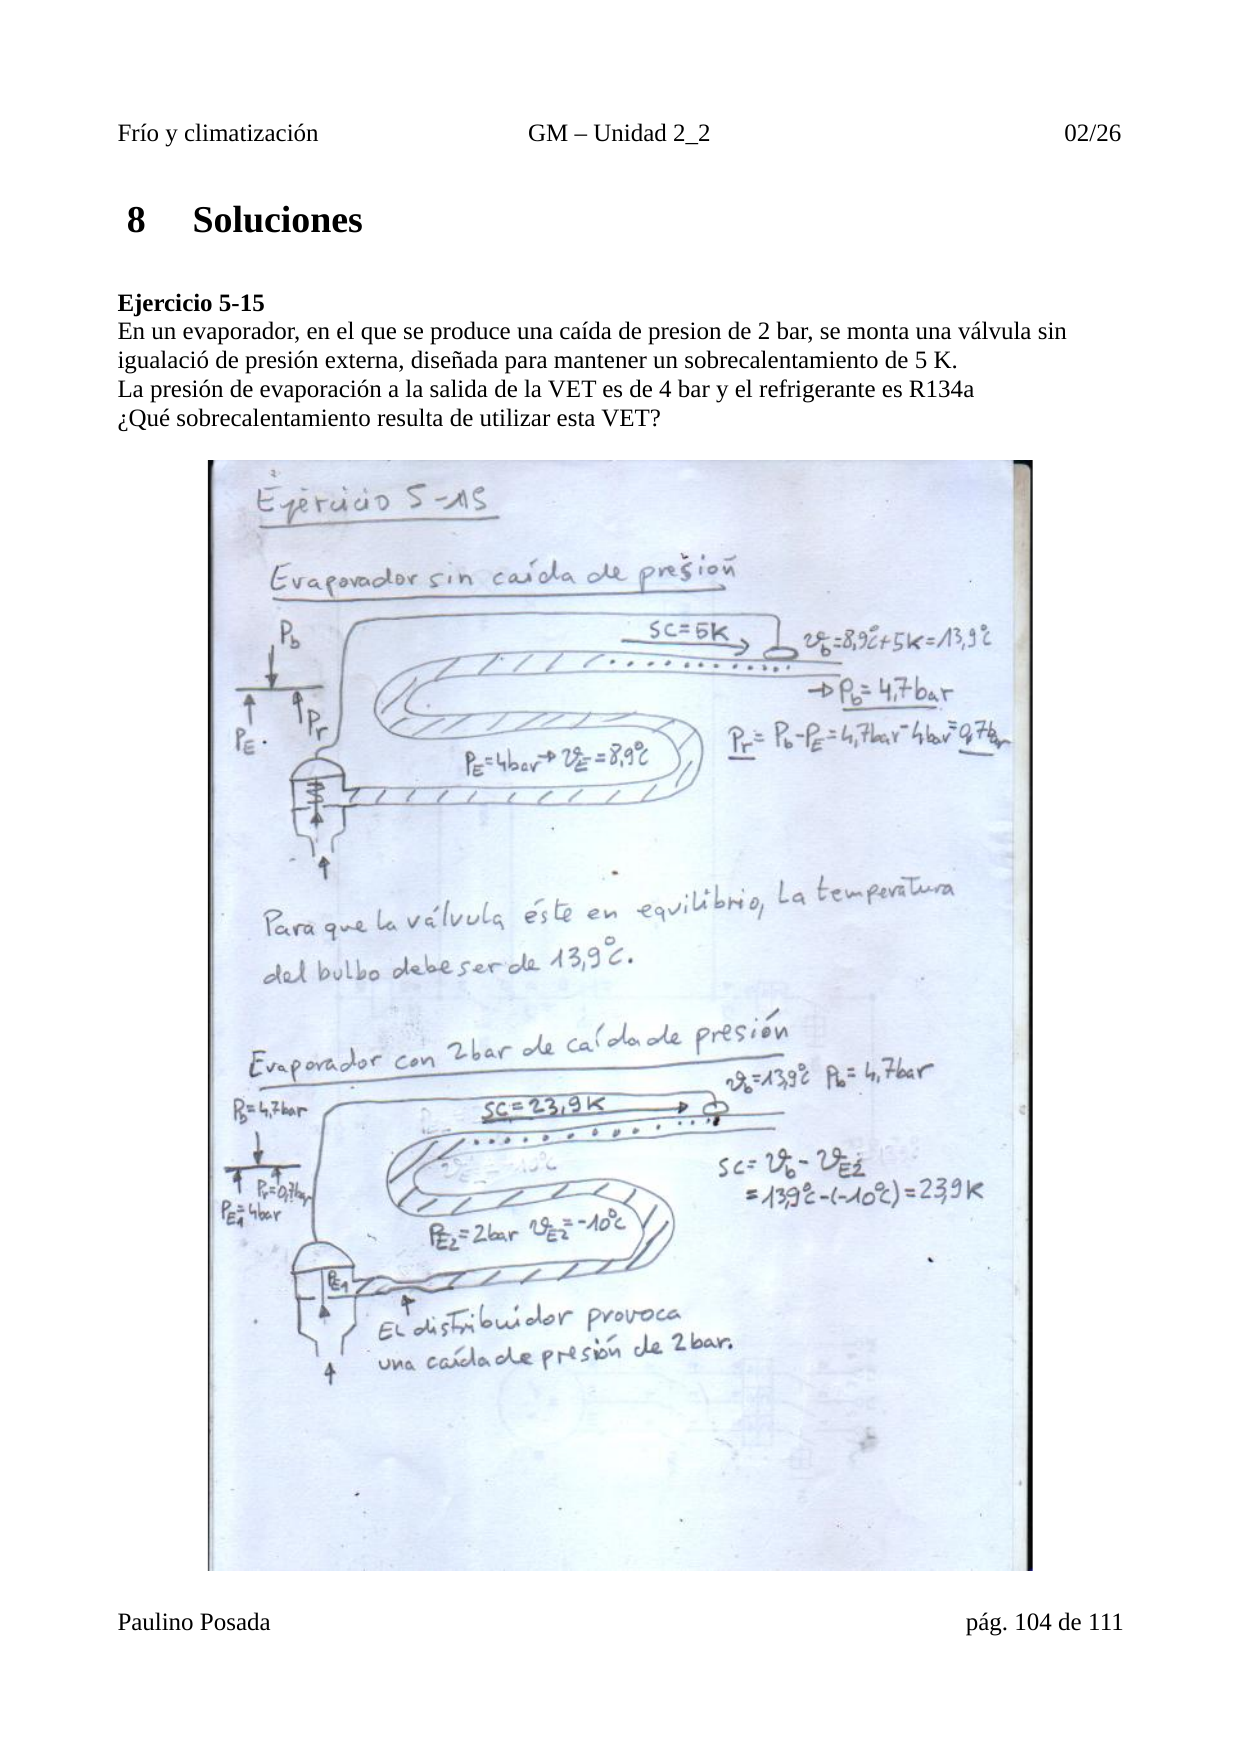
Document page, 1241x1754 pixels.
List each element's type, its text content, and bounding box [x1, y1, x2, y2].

text En un evaporador, en el que se produce una caída de presion de 2 bar, se monta una válvula sin igualació de presión externa, diseñada para mantener un sobrecalentamiento de 5 K. [5, 316, 1123, 374]
text Ejercicio 5-15 [5, 288, 1123, 316]
text ¿Qué sobrecalentamiento resulta de utilizar esta VET? [5, 403, 1123, 431]
subtitle Soluciones [117, 197, 1123, 241]
text La presión de evaporación a la salida de la VET es de 4 bar y el refrigerante es R134a [5, 374, 1123, 403]
picture [207, 460, 1033, 1571]
